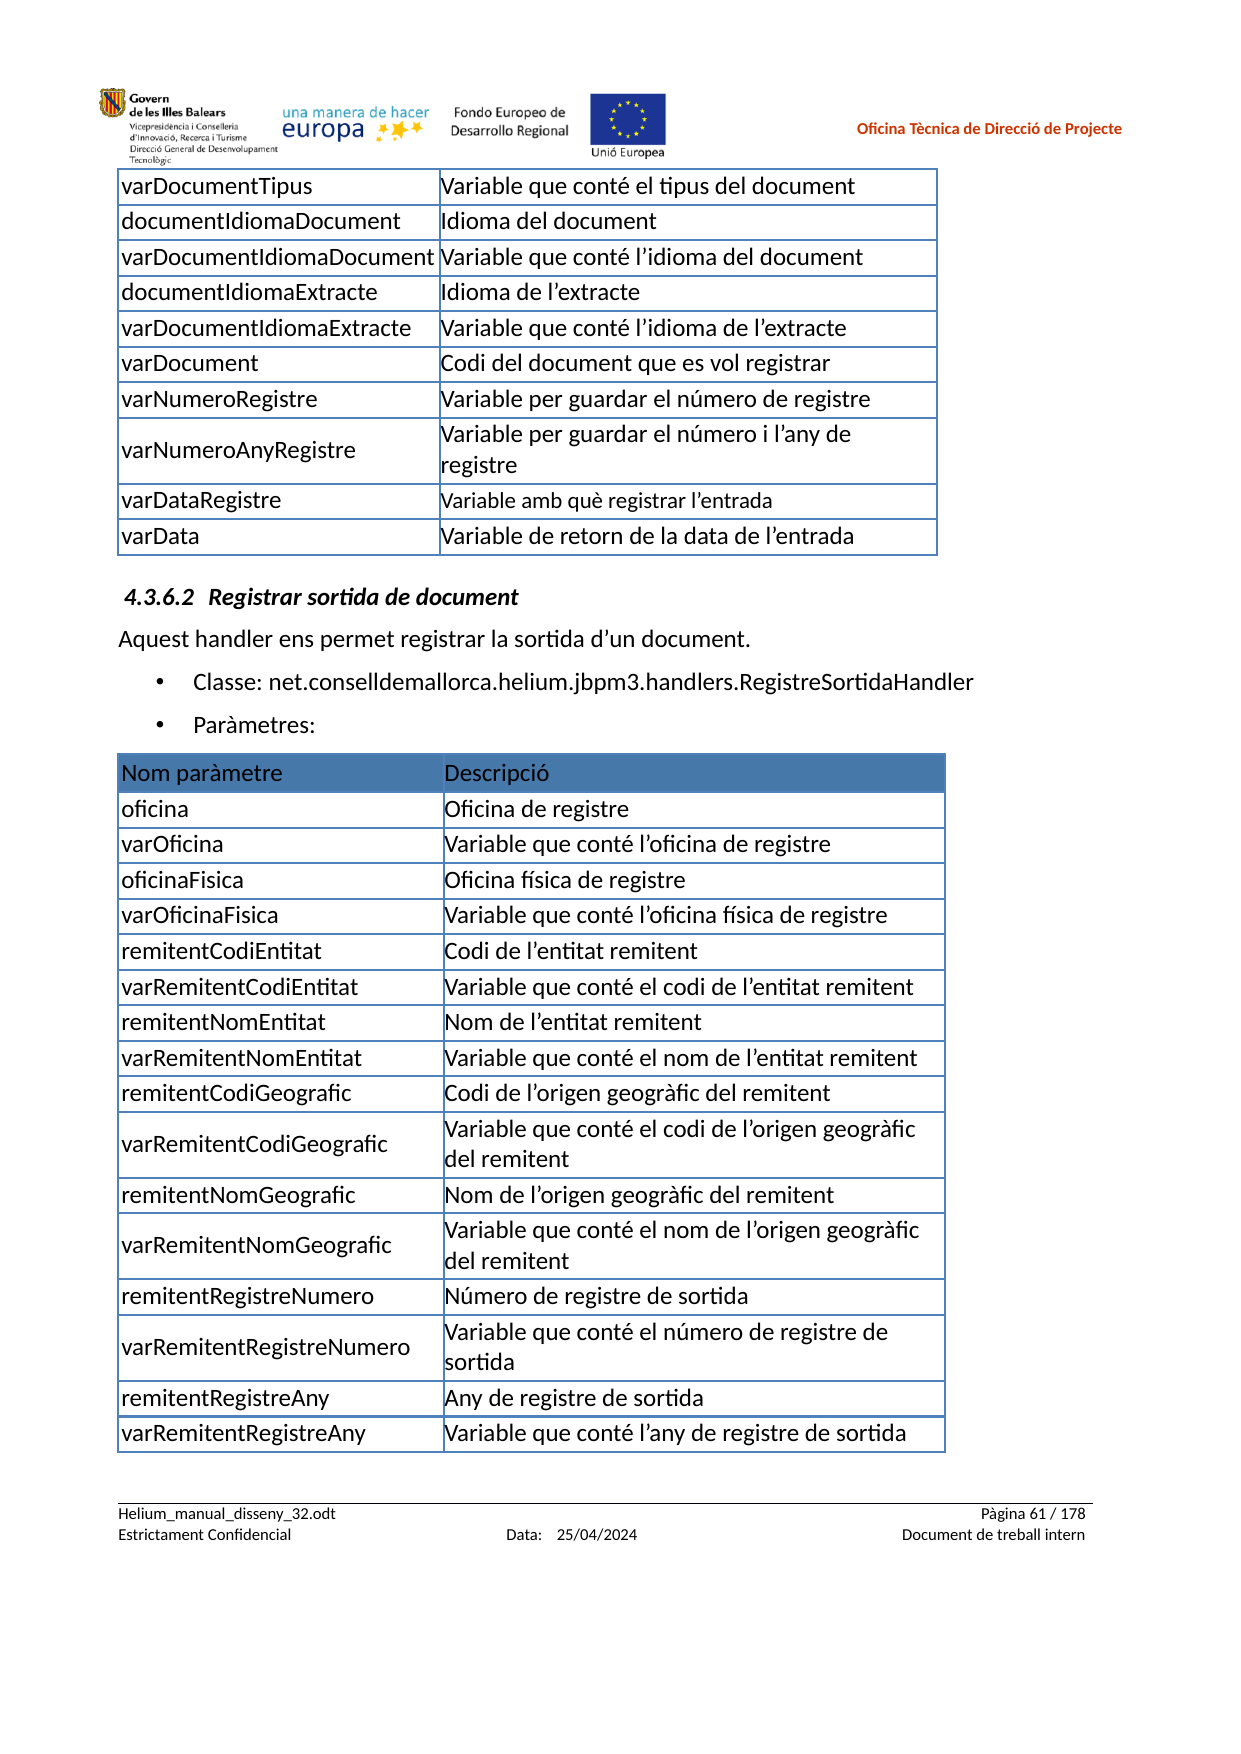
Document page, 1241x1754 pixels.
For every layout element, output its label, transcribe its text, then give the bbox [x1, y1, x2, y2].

table_cell varData [119, 520, 439, 554]
table_cell Variable de retorn de la data de l’entrada [441, 520, 936, 554]
table_cell Oficina física de registre [445, 864, 944, 898]
table_cell Idioma del document [441, 206, 936, 239]
table_header Nom paràmetre [119, 755, 443, 791]
table_cell oficina [119, 793, 443, 827]
table_cell Variable que conté l’oficina de registre [445, 829, 944, 862]
table_cell varOficina [119, 829, 443, 862]
table_cell Variable que conté l’any de registre de sortida [445, 1418, 944, 1451]
table_cell Variable que conté el nom de l’entitat remitent [445, 1042, 944, 1075]
table_cell varDocumentTipus [119, 170, 439, 203]
table_cell Variable que conté el codi de l’origen geogràfic del remitent [445, 1113, 944, 1177]
table_cell varNumeroRegistre [119, 383, 439, 417]
table_cell remitentRegistreAny [119, 1382, 443, 1415]
table_cell Oficina de registre [445, 793, 944, 827]
table_cell Variable que conté el nom de l’origen geogràfic del remitent [445, 1214, 944, 1278]
list Classe: net.conselldemallorca.helium.jbpm3.handlers.RegistreSortidaHandler [156, 667, 1122, 697]
table_cell varRemitentCodiEntitat [119, 971, 443, 1004]
table_cell varDocumentIdiomaExtracte [119, 312, 439, 346]
table_cell Codi de l’origen geogràfic del remitent [445, 1077, 944, 1111]
table_cell Variable per guardar el número de registre [441, 383, 936, 417]
list Paràmetres: [156, 709, 1122, 740]
table_header Descripció [445, 755, 944, 791]
table_cell varRemitentCodiGeografic [119, 1113, 443, 1177]
table_cell Codi de l’entitat remitent [445, 935, 944, 969]
table_cell varDocumentIdiomaDocument [119, 241, 439, 274]
table_cell varRemitentRegistreAny [119, 1418, 443, 1451]
table_cell Variable que conté l’oficina física de registre [445, 900, 944, 933]
subtitle Registrar sortida de document [118, 581, 1122, 611]
table_cell Variable amb què registrar l’entrada [441, 485, 936, 518]
table_cell Variable que conté el tipus del document [441, 170, 936, 203]
table_cell varNumeroAnyRegistre [119, 419, 439, 483]
table_cell remitentRegistreNumero [119, 1280, 443, 1314]
table_cell documentIdiomaExtracte [119, 277, 439, 310]
table_cell Variable que conté el codi de l’entitat remitent [445, 971, 944, 1004]
table_cell remitentCodiGeografic [119, 1077, 443, 1111]
table_cell Nom de l’entitat remitent [445, 1006, 944, 1040]
table_cell remitentNomEntitat [119, 1006, 443, 1040]
text Aquest handler ens permet registrar la sortida d’un document. [118, 623, 1122, 654]
table_cell varDocument [119, 348, 439, 381]
table_cell Variable que conté l’idioma de l’extracte [441, 312, 936, 346]
table_cell Número de registre de sortida [445, 1280, 944, 1314]
table_cell varRemitentNomGeografic [119, 1214, 443, 1278]
table_cell Nom de l’origen geogràfic del remitent [445, 1179, 944, 1212]
table_cell Idioma de l’extracte [441, 277, 936, 310]
table_cell documentIdiomaDocument [119, 206, 439, 239]
table_cell varRemitentRegistreNumero [119, 1316, 443, 1380]
table_cell remitentNomGeografic [119, 1179, 443, 1212]
table_cell Codi del document que es vol registrar [441, 348, 936, 381]
table_cell remitentCodiEntitat [119, 935, 443, 969]
table_cell oficinaFisica [119, 864, 443, 898]
table_cell Variable que conté el número de registre de sortida [445, 1316, 944, 1380]
table_cell Variable que conté l’idioma del document [441, 241, 936, 274]
table_cell varRemitentNomEntitat [119, 1042, 443, 1075]
table_cell varDataRegistre [119, 485, 439, 518]
table_cell Any de registre de sortida [445, 1382, 944, 1415]
table_cell varOficinaFisica [119, 900, 443, 933]
picture [99, 87, 668, 166]
table_cell Variable per guardar el número i l’any de registre [441, 419, 936, 483]
